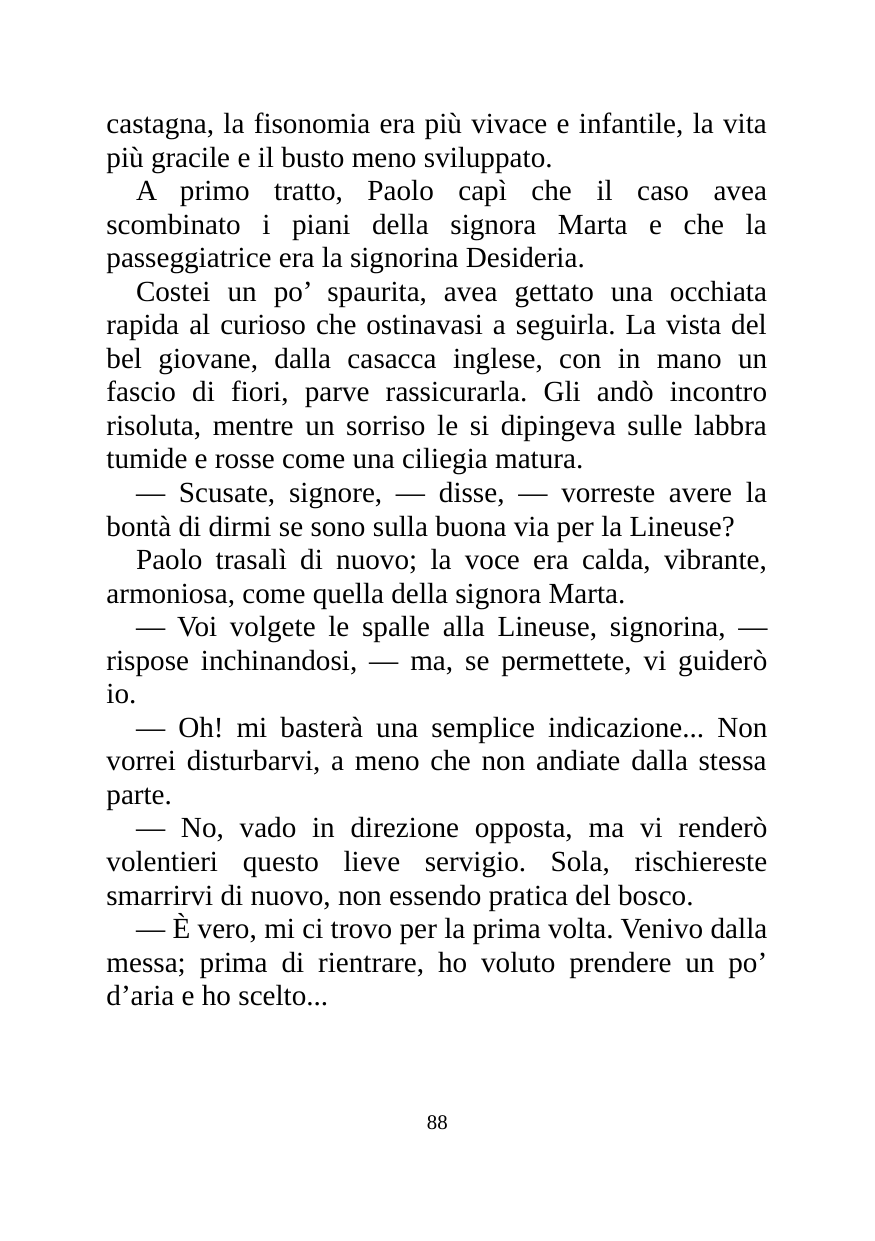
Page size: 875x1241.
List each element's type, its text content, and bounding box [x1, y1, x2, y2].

text — No, vado in direzione opposta, ma vi renderò volentieri questo lieve servigio. Sola, rischiereste smarrirvi di nuovo, non essendo pratica del bosco. [106, 811, 768, 911]
text — È vero, mi ci trovo per la prima volta. Venivo dalla messa; prima di rientrare, ho voluto prendere un po’ d’aria e ho scelto... [106, 911, 768, 1012]
text castagna, la fisonomia era più vivace e infantile, la vita più gracile e il busto meno sviluppato. [106, 106, 768, 173]
text — Oh! mi basterà una semplice indicazione... Non vorrei disturbarvi, a meno che non andiate dalla stessa parte. [106, 710, 768, 811]
text Costei un po’ spaurita, avea gettato una occhiata rapida al curioso che ostinavasi a seguirla. La vista del bel giovane, dalla casacca inglese, con in mano un fascio di fiori, parve rassicurarla. Gli andò incontro risoluta, mentre un sorriso le si dipingeva sulle labbra tumide e rosse come una ciliegia matura. [106, 274, 768, 475]
text — Voi volgete le spalle alla Lineuse, signorina, — rispose inchinandosi, — ma, se permettete, vi guiderò io. [106, 609, 768, 710]
text A primo tratto, Paolo capì che il caso avea scombinato i piani della signora Marta e che la passeggiatrice era la signorina Desideria. [106, 173, 768, 274]
text — Scusate, signore, — disse, — vorreste avere la bontà di dirmi se sono sulla buona via per la Lineuse? [106, 475, 768, 542]
text Paolo trasalì di nuovo; la voce era calda, vibrante, armoniosa, come quella della signora Marta. [106, 542, 768, 609]
